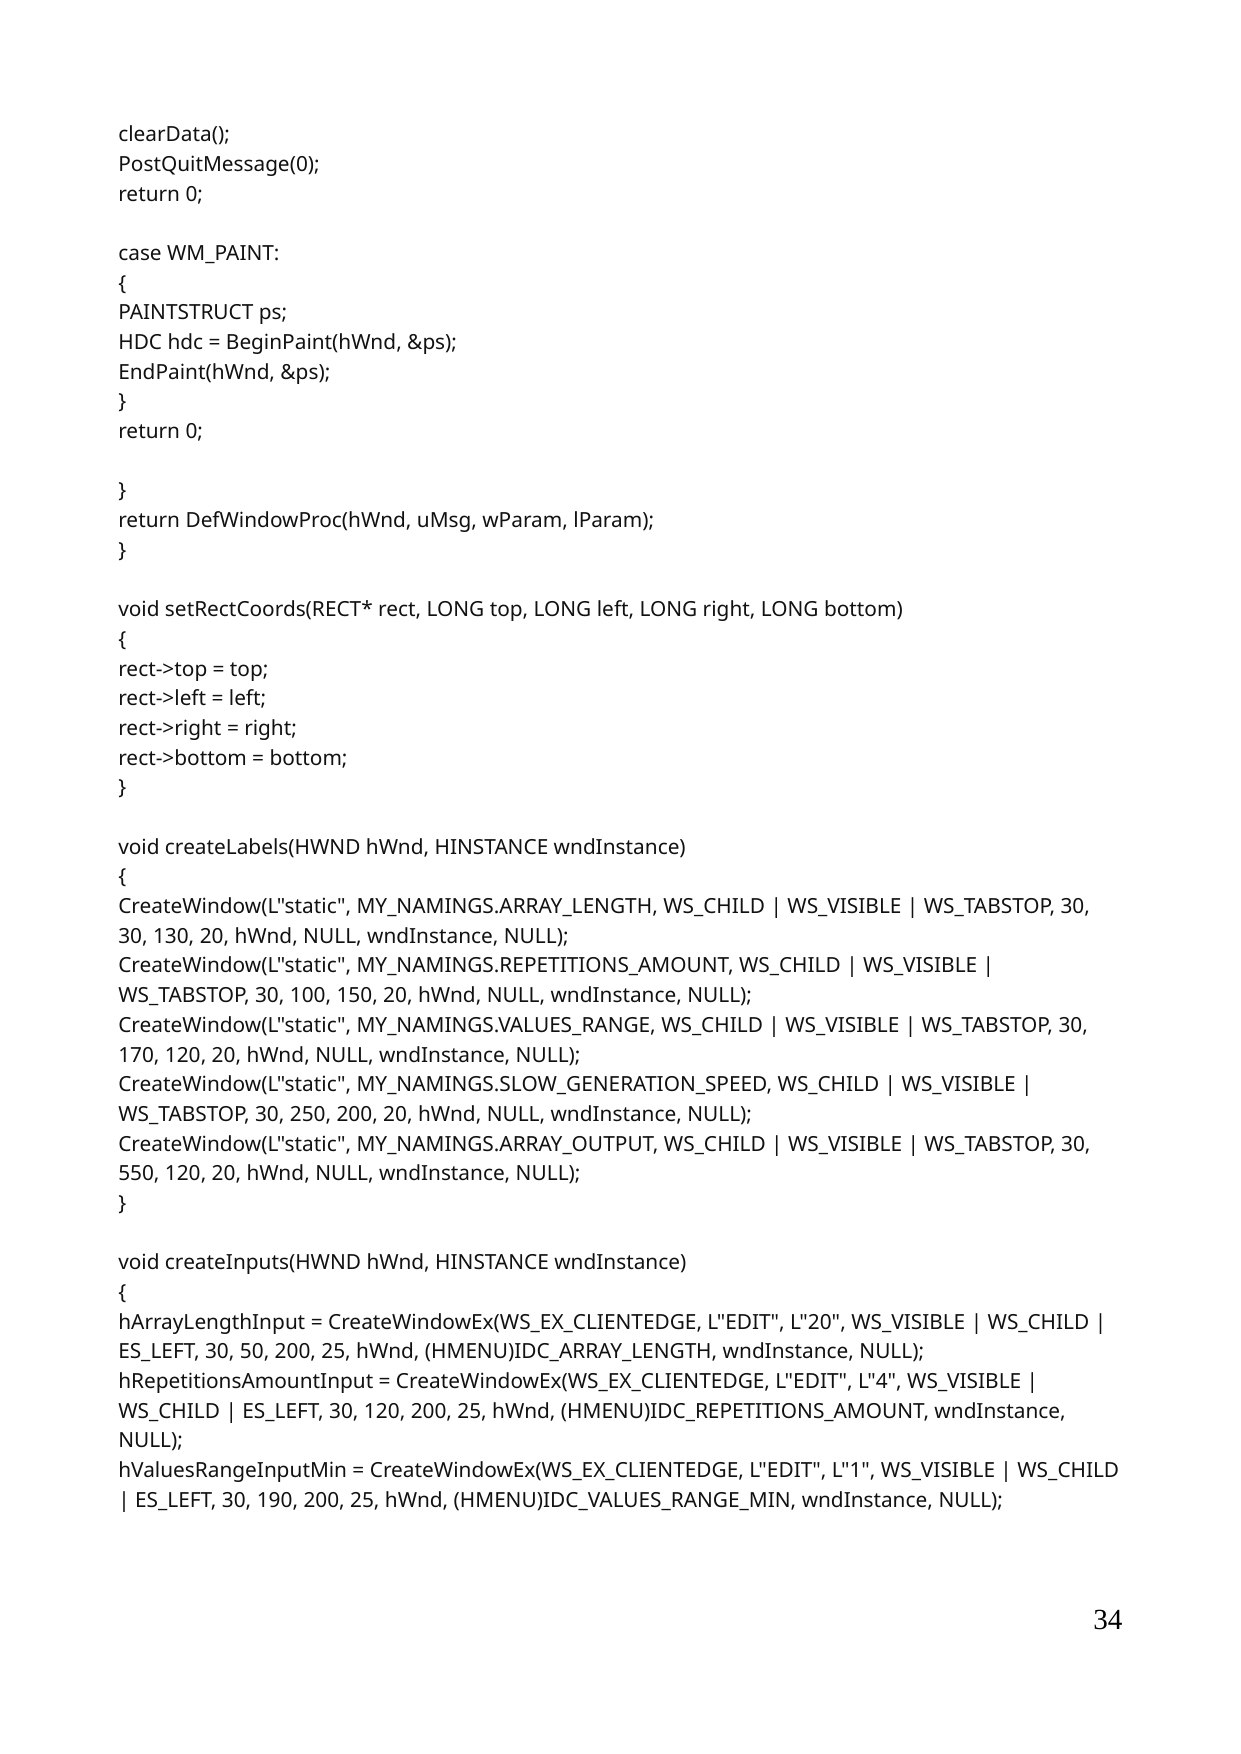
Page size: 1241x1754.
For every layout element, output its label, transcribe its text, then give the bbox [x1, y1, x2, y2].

text HDC hdc = BeginPaint(hWnd, &ps); [118, 326, 1122, 356]
text case WM_PAINT: [118, 237, 1122, 267]
text CreateWindow(L"static", MY_NAMINGS.VALUES_RANGE, WS_CHILD | WS_VISIBLE | WS_TABSTOP, 30, 170, 120, 20, hWnd, NULL, wndInstance, NULL); [118, 1009, 1122, 1068]
text rect->right = right; [118, 712, 1122, 742]
text return 0; [118, 415, 1122, 445]
text hArrayLengthInput = CreateWindowEx(WS_EX_CLIENTEDGE, L"EDIT", L"20", WS_VISIBLE | WS_CHILD | ES_LEFT, 30, 50, 200, 25, hWnd, (HMENU)IDC_ARRAY_LENGTH, wndInstance, NULL); [118, 1306, 1122, 1365]
text { [118, 1276, 1122, 1306]
text clearData(); [118, 118, 1122, 148]
text } [118, 1187, 1122, 1217]
text hRepetitionsAmountInput = CreateWindowEx(WS_EX_CLIENTEDGE, L"EDIT", L"4", WS_VISIBLE | WS_CHILD | ES_LEFT, 30, 120, 200, 25, hWnd, (HMENU)IDC_REPETITIONS_AMOUNT, wndInstance, NULL); [118, 1365, 1122, 1454]
text rect->left = left; [118, 682, 1122, 712]
text { [118, 267, 1122, 296]
text PostQuitMessage(0); [118, 148, 1122, 177]
text rect->top = top; [118, 652, 1122, 682]
text CreateWindow(L"static", MY_NAMINGS.REPETITIONS_AMOUNT, WS_CHILD | WS_VISIBLE | WS_TABSTOP, 30, 100, 150, 20, hWnd, NULL, wndInstance, NULL); [118, 949, 1122, 1009]
text } [118, 385, 1122, 415]
text EndPaint(hWnd, &ps); [118, 356, 1122, 385]
text hValuesRangeInputMin = CreateWindowEx(WS_EX_CLIENTEDGE, L"EDIT", L"1", WS_VISIBLE | WS_CHILD | ES_LEFT, 30, 190, 200, 25, hWnd, (HMENU)IDC_VALUES_RANGE_MIN, wndInstance, NULL); [118, 1454, 1122, 1513]
text void setRectCoords(RECT* rect, LONG top, LONG left, LONG right, LONG bottom) [118, 593, 1122, 623]
text return 0; [118, 177, 1122, 207]
text } [118, 771, 1122, 801]
text rect->bottom = bottom; [118, 742, 1122, 771]
text } [118, 474, 1122, 504]
text PAINTSTRUCT ps; [118, 296, 1122, 326]
text void createLabels(HWND hWnd, HINSTANCE wndInstance) [118, 831, 1122, 860]
text { [118, 860, 1122, 890]
text } [118, 534, 1122, 563]
text return DefWindowProc(hWnd, uMsg, wParam, lParam); [118, 504, 1122, 534]
text CreateWindow(L"static", MY_NAMINGS.SLOW_GENERATION_SPEED, WS_CHILD | WS_VISIBLE | WS_TABSTOP, 30, 250, 200, 20, hWnd, NULL, wndInstance, NULL); [118, 1068, 1122, 1127]
text void createInputs(HWND hWnd, HINSTANCE wndInstance) [118, 1246, 1122, 1276]
text CreateWindow(L"static", MY_NAMINGS.ARRAY_LENGTH, WS_CHILD | WS_VISIBLE | WS_TABSTOP, 30, 30, 130, 20, hWnd, NULL, wndInstance, NULL); [118, 890, 1122, 949]
text CreateWindow(L"static", MY_NAMINGS.ARRAY_OUTPUT, WS_CHILD | WS_VISIBLE | WS_TABSTOP, 30, 550, 120, 20, hWnd, NULL, wndInstance, NULL); [118, 1127, 1122, 1187]
text { [118, 623, 1122, 652]
